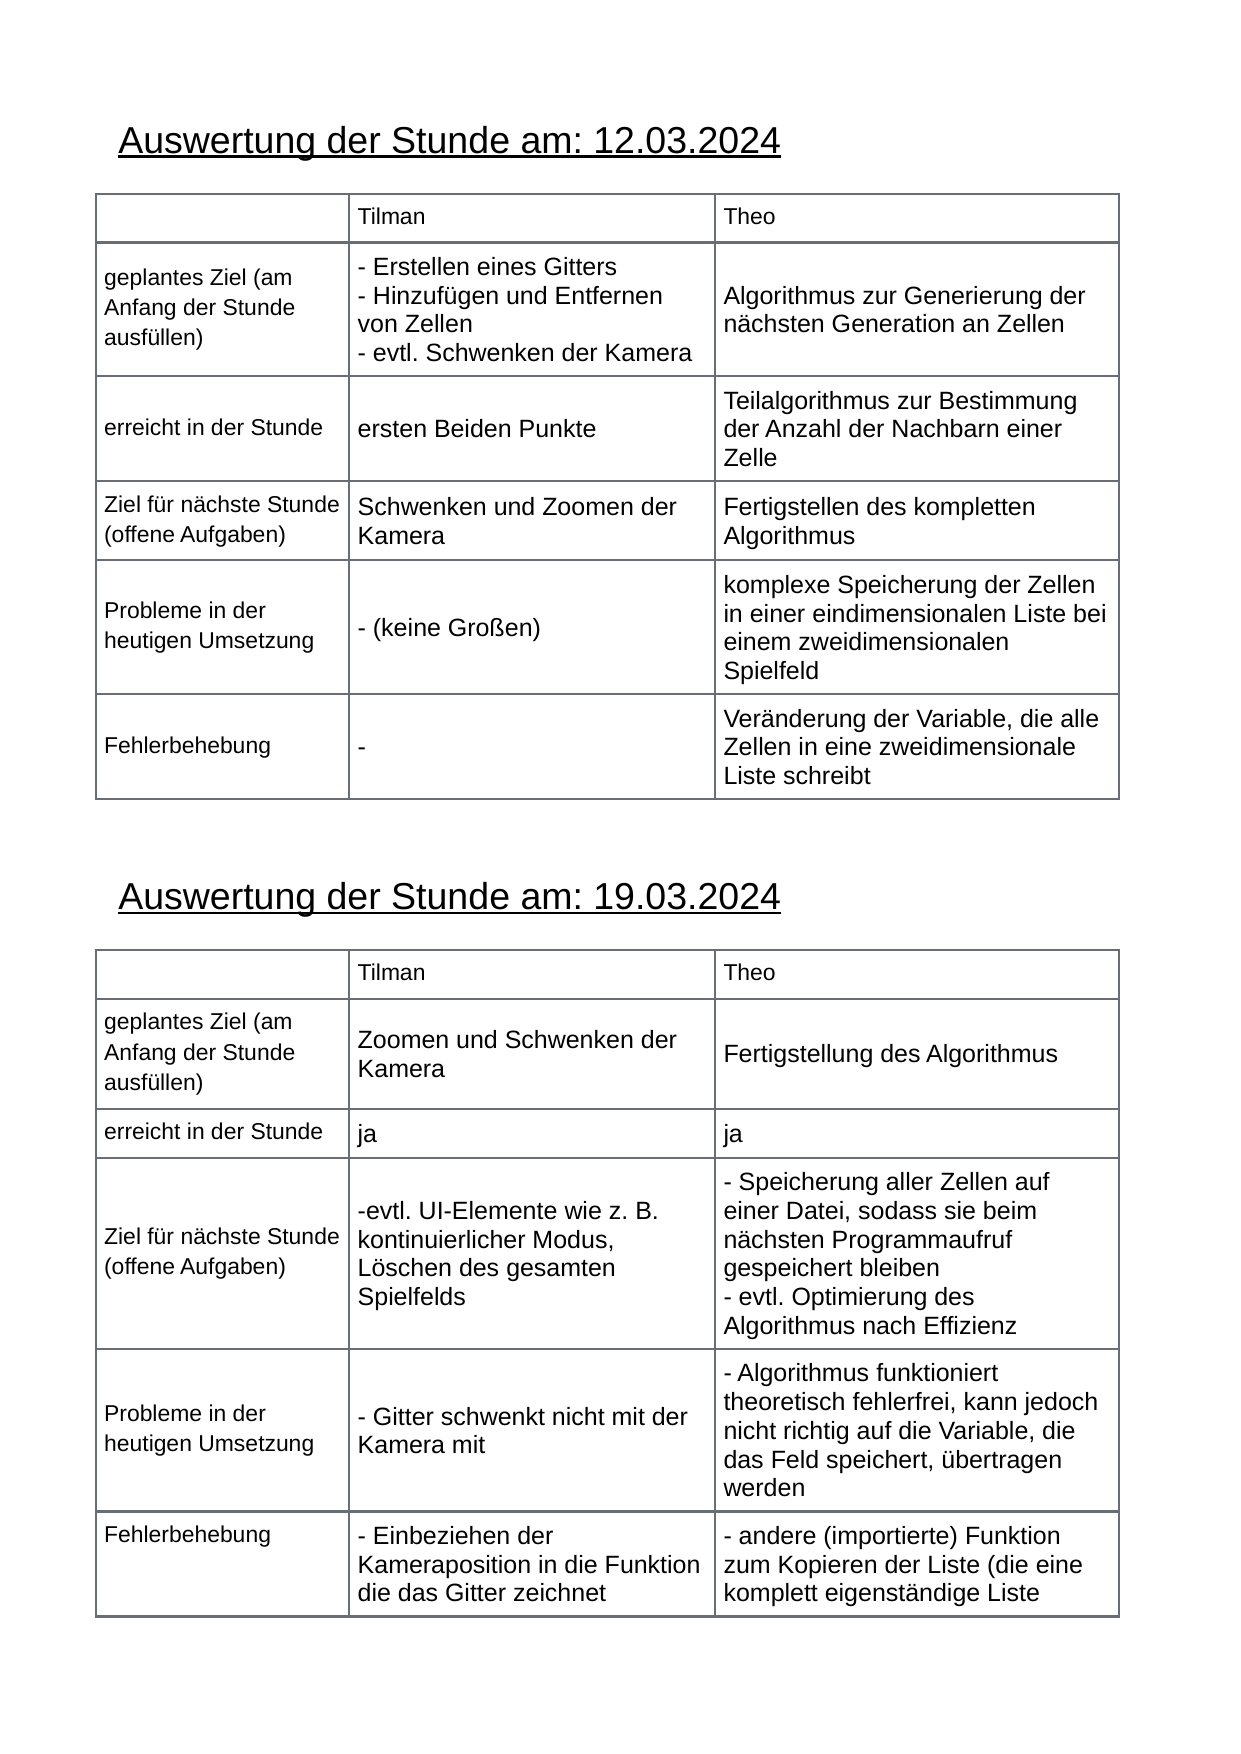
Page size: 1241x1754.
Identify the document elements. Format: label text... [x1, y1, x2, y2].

table_cell ersten Beiden Punkte [350, 377, 714, 480]
table_cell Schwenken und Zoomen der Kamera [350, 482, 714, 559]
table_cell -evtl. UI-Elemente wie z. B. kontinuierlicher Modus, Löschen des gesamten Spielfelds [350, 1159, 714, 1348]
table_cell Fehlerbehebung [97, 695, 348, 798]
table_cell erreicht in der Stunde [97, 1110, 348, 1157]
table_header Theo [716, 195, 1118, 241]
table_cell Fertigstellen des kompletten Algorithmus [716, 482, 1118, 559]
text Auswertung der Stunde am: 12.03.2024 [118, 118, 1122, 161]
table_cell Probleme in der heutigen Umsetzung [97, 1350, 348, 1510]
table_cell - Einbeziehen der Kameraposition in die Funktion die das Gitter zeichnet [350, 1513, 714, 1615]
text Auswertung der Stunde am: 19.03.2024 [118, 874, 1122, 918]
table_cell erreicht in der Stunde [97, 377, 348, 480]
table_cell - (keine Großen) [350, 561, 714, 693]
table_cell - Gitter schwenkt nicht mit der Kamera mit [350, 1350, 714, 1510]
table_cell - Erstellen eines Gitters - Hinzufügen und Entfernen von Zellen - evtl. Schwenken der Kamera [350, 244, 714, 375]
table_cell geplantes Ziel (am Anfang der Stunde ausfüllen) [97, 1000, 348, 1108]
table_header Tilman [350, 951, 714, 998]
table_cell Veränderung der Variable, die alle Zellen in eine zweidimensionale Liste schreibt [716, 695, 1118, 798]
table_cell Fehlerbehebung [97, 1513, 348, 1615]
table_cell - Algorithmus funktioniert theoretisch fehlerfrei, kann jedoch nicht richtig auf die Variable, die das Feld speichert, übertragen werden [716, 1350, 1118, 1510]
table_cell Zoomen und Schwenken der Kamera [350, 1000, 714, 1108]
table_header [97, 195, 348, 241]
table_cell Algorithmus zur Generierung der nächsten Generation an Zellen [716, 244, 1118, 375]
table_cell geplantes Ziel (am Anfang der Stunde ausfüllen) [97, 244, 348, 375]
table_cell Ziel für nächste Stunde (offene Aufgaben) [97, 1159, 348, 1348]
table_header Tilman [350, 195, 714, 241]
table_cell - [350, 695, 714, 798]
table_cell Probleme in der heutigen Umsetzung [97, 561, 348, 693]
table_cell - andere (importierte) Funktion zum Kopieren der Liste (die eine komplett eigenständige Liste [716, 1513, 1118, 1615]
table_cell Fertigstellung des Algorithmus [716, 1000, 1118, 1108]
table_cell komplexe Speicherung der Zellen in einer eindimensionalen Liste bei einem zweidimensionalen Spielfeld [716, 561, 1118, 693]
table_header [97, 951, 348, 998]
table_header Theo [716, 951, 1118, 998]
table_cell Ziel für nächste Stunde (offene Aufgaben) [97, 482, 348, 559]
table_cell - Speicherung aller Zellen auf einer Datei, sodass sie beim nächsten Programmaufruf gespeichert bleiben - evtl. Optimierung des Algorithmus nach Effizienz [716, 1159, 1118, 1348]
table_cell ja [716, 1110, 1118, 1157]
table_cell ja [350, 1110, 714, 1157]
table_cell Teilalgorithmus zur Bestimmung der Anzahl der Nachbarn einer Zelle [716, 377, 1118, 480]
